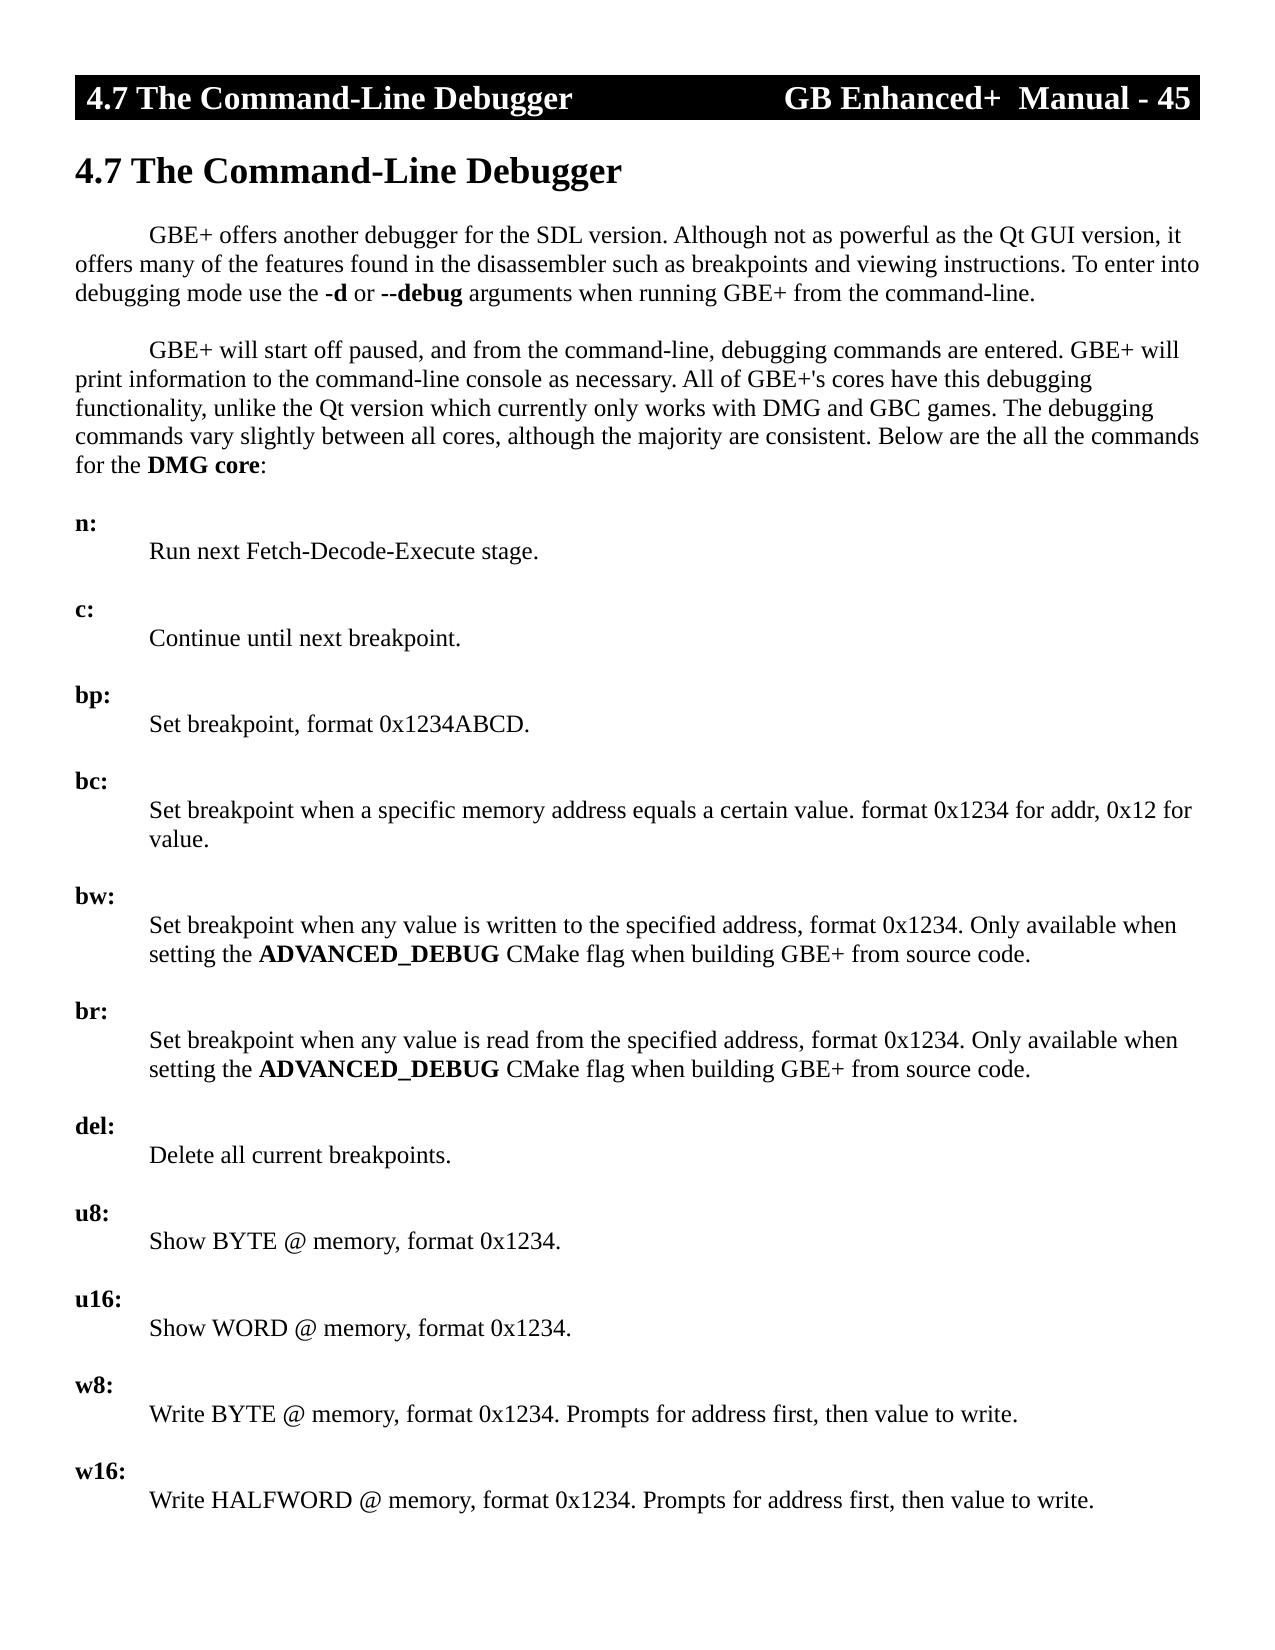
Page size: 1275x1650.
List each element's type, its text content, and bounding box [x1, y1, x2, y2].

text w16: [75, 1456, 1200, 1485]
text n: [75, 508, 1200, 536]
text Run next Fetch-Decode-Execute stage. [75, 536, 1200, 565]
text bc: [75, 766, 1200, 795]
text c: [75, 594, 1200, 623]
text bw: [75, 881, 1200, 910]
text Show WORD @ memory, format 0x1234. [75, 1313, 1200, 1341]
text Write BYTE @ memory, format 0x1234. Prompts for address first, then value to write. [75, 1399, 1200, 1428]
text Continue until next breakpoint. [75, 623, 1200, 651]
text GBE+ will start off paused, and from the command-line, debugging commands are entered. GBE+ will print information to the command-line console as necessary. All of GBE+'s cores have this debugging functionality, unlike the Qt version which currently only works with DMG and GBC games. The debugging commands vary slightly between all cores, although the majority are consistent. Below are the all the commands for the DMG core: [75, 335, 1200, 479]
text 4.7 The Command-Line Debugger [75, 148, 1200, 191]
text w8: [75, 1370, 1200, 1399]
text Set breakpoint when a specific memory address equals a certain value. format 0x1234 for addr, 0x12 for value. [75, 795, 1200, 853]
text del: [75, 1111, 1200, 1140]
text u8: [75, 1198, 1200, 1226]
text u16: [75, 1284, 1200, 1313]
text GBE+ offers another debugger for the SDL version. Although not as powerful as the Qt GUI version, it offers many of the features found in the disassembler such as breakpoints and viewing instructions. To enter into debugging mode use the -d or --debug arguments when running GBE+ from the command-line. [75, 220, 1200, 306]
text Show BYTE @ memory, format 0x1234. [75, 1226, 1200, 1255]
text 4.7 The Command-Line Debugger GB Enhanced+ Manual - 45 [75, 75, 1200, 119]
text Delete all current breakpoints. [75, 1140, 1200, 1169]
text br: [75, 996, 1200, 1025]
text Set breakpoint, format 0x1234ABCD. [75, 709, 1200, 738]
text Set breakpoint when any value is read from the specified address, format 0x1234. Only available when setting the ADVANCED_DEBUG CMake flag when building GBE+ from source code. [75, 1025, 1200, 1083]
text Set breakpoint when any value is written to the specified address, format 0x1234. Only available when setting the ADVANCED_DEBUG CMake flag when building GBE+ from source code. [75, 910, 1200, 968]
text bp: [75, 680, 1200, 709]
text Write HALFWORD @ memory, format 0x1234. Prompts for address first, then value to write. [75, 1485, 1200, 1514]
